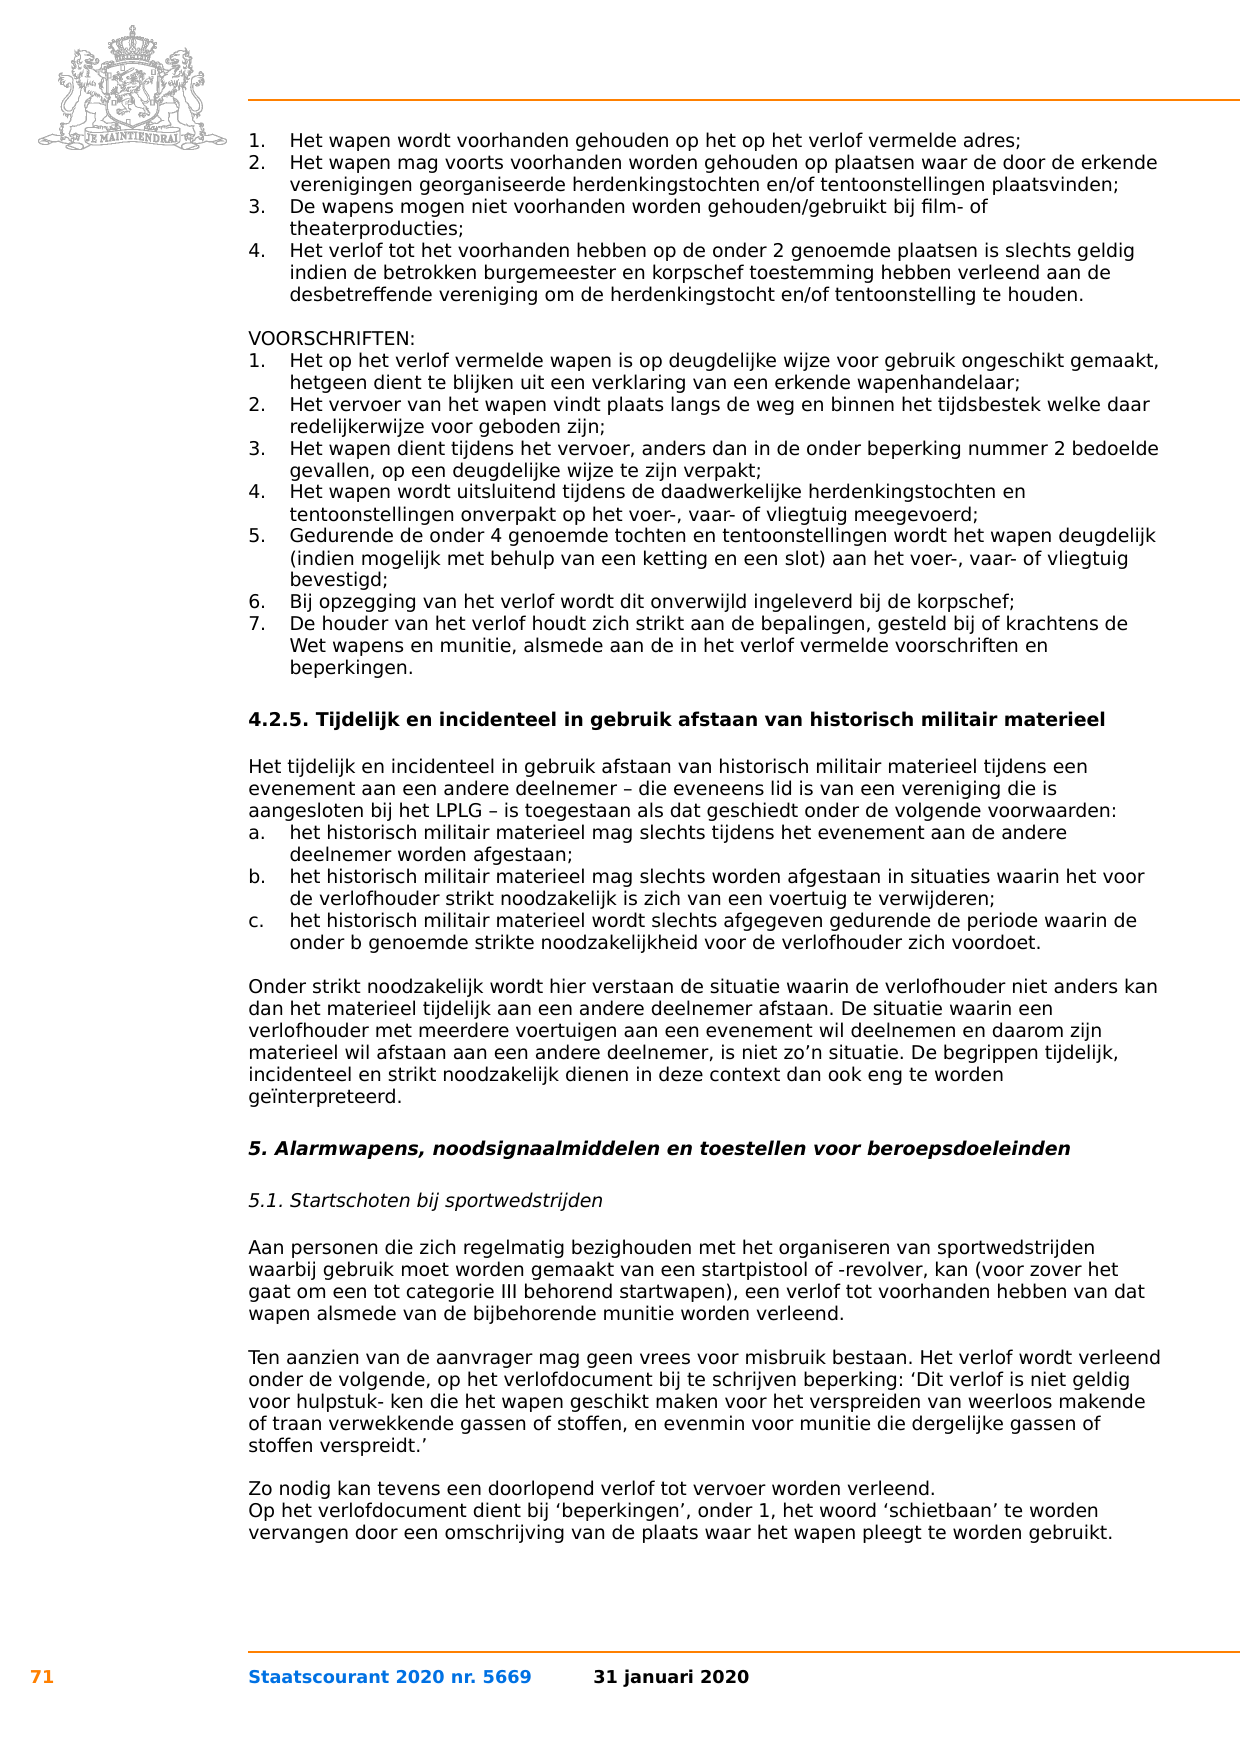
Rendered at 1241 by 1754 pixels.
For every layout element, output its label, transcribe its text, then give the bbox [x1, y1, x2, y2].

text 2. Het wapen mag voorts voorhanden worden gehouden op plaatsen waar de door de erkende verenigingen georganiseerde herdenkingstochten en/of tentoonstellingen plaatsvinden; [248, 152, 1163, 196]
text 4. Het wapen wordt uitsluitend tijdens de daadwerkelijke herdenkingstochten en tentoonstellingen onverpakt op het voer-, vaar- of vliegtuig meegevoerd; [248, 481, 1163, 525]
text 3. Het wapen dient tijdens het vervoer, anders dan in de onder beperking nummer 2 bedoelde gevallen, op een deugdelijke wijze te zijn verpakt; [248, 437, 1163, 481]
text 1. Het wapen wordt voorhanden gehouden op het op het verlof vermelde adres; [248, 130, 1163, 152]
text 5. Gedurende de onder 4 genoemde tochten en tentoonstellingen wordt het wapen deugdelijk (indien mogelijk met behulp van een ketting en een slot) aan het voer-, vaar- of vliegtuig bevestigd; [248, 525, 1163, 591]
text Aan personen die zich regelmatig bezighouden met het organiseren van sportwedstrijden waarbij gebruik moet worden gemaakt van een startpistool of -revolver, kan (voor zover het gaat om een tot categorie III behorend startwapen), een verlof tot voorhanden hebben van dat wapen alsmede van de bijbehorende munitie worden verleend. [248, 1237, 1163, 1325]
text a. het historisch militair materieel mag slechts tijdens het evenement aan de andere deelnemer worden afgestaan; [248, 822, 1163, 866]
text Onder strikt noodzakelijk wordt hier verstaan de situatie waarin de verlofhouder niet anders kan dan het materieel tijdelijk aan een andere deelnemer afstaan. De situatie waarin een verlofhouder met meerdere voertuigen aan een evenement wil deelnemen en daarom zijn materieel wil afstaan aan een andere deelnemer, is niet zo’n situatie. De begrippen tijdelijk, incidenteel en strikt noodzakelijk dienen in deze context dan ook eng te worden geïnterpreteerd. [248, 976, 1163, 1108]
picture [38, 25, 227, 150]
text 7. De houder van het verlof houdt zich strikt aan de bepalingen, gesteld bij of krachtens de Wet wapens en munitie, alsmede aan de in het verlof vermelde voorschriften en beperkingen. [248, 613, 1163, 679]
text b. het historisch militair materieel mag slechts worden afgestaan in situaties waarin het voor de verlofhouder strikt noodzakelijk is zich van een voertuig te verwijderen; [248, 866, 1163, 910]
subtitle 4.2.5. Tijdelijk en incidenteel in gebruik afstaan van historisch militair materieel [248, 709, 1163, 731]
text Het tijdelijk en incidenteel in gebruik afstaan van historisch militair materieel tijdens een evenement aan een andere deelnemer – die eveneens lid is van een vereniging die is aangesloten bij het LPLG – is toegestaan als dat geschiedt onder de volgende voorwaarden: [248, 756, 1163, 822]
text Ten aanzien van de aanvrager mag geen vrees voor misbruik bestaan. Het verlof wordt verleend onder de volgende, op het verlofdocument bij te schrijven beperking: ‘Dit verlof is niet geldig voor hulpstuk- ken die het wapen geschikt maken voor het verspreiden van weerloos makende of traan verwekkende gassen of stoffen, en evenmin voor munitie die dergelijke gassen of stoffen verspreidt.’ [248, 1347, 1163, 1456]
text Op het verlofdocument dient bij ‘beperkingen’, onder 1, het woord ‘schietbaan’ te worden vervangen door een omschrijving van de plaats waar het wapen pleegt te worden gebruikt. [248, 1500, 1163, 1544]
text 6. Bij opzegging van het verlof wordt dit onverwijld ingeleverd bij de korpschef; [248, 591, 1163, 613]
text c. het historisch militair materieel wordt slechts afgegeven gedurende de periode waarin de onder b genoemde strikte noodzakelijkheid voor de verlofhouder zich voordoet. [248, 910, 1163, 954]
text VOORSCHRIFTEN: [248, 328, 1163, 349]
text 4. Het verlof tot het voorhanden hebben op de onder 2 genoemde plaatsen is slechts geldig indien de betrokken burgemeester en korpschef toestemming hebben verleend aan de desbetreffende vereniging om de herdenkingstocht en/of tentoonstelling te houden. [248, 240, 1163, 306]
text 3. De wapens mogen niet voorhanden worden gehouden/gebruikt bij film- of theaterproducties; [248, 196, 1163, 240]
text 1. Het op het verlof vermelde wapen is op deugdelijke wijze voor gebruik ongeschikt gemaakt, hetgeen dient te blijken uit een verklaring van een erkende wapenhandelaar; [248, 349, 1163, 393]
text Zo nodig kan tevens een doorlopend verlof tot vervoer worden verleend. [248, 1478, 1163, 1500]
subtitle 5.1. Startschoten bij sportwedstrijden [248, 1190, 1163, 1212]
subtitle 5. Alarmwapens, noodsignaalmiddelen en toestellen voor beroepsdoeleinden [248, 1138, 1163, 1160]
text 2. Het vervoer van het wapen vindt plaats langs de weg en binnen het tijdsbestek welke daar redelijkerwijze voor geboden zijn; [248, 393, 1163, 437]
